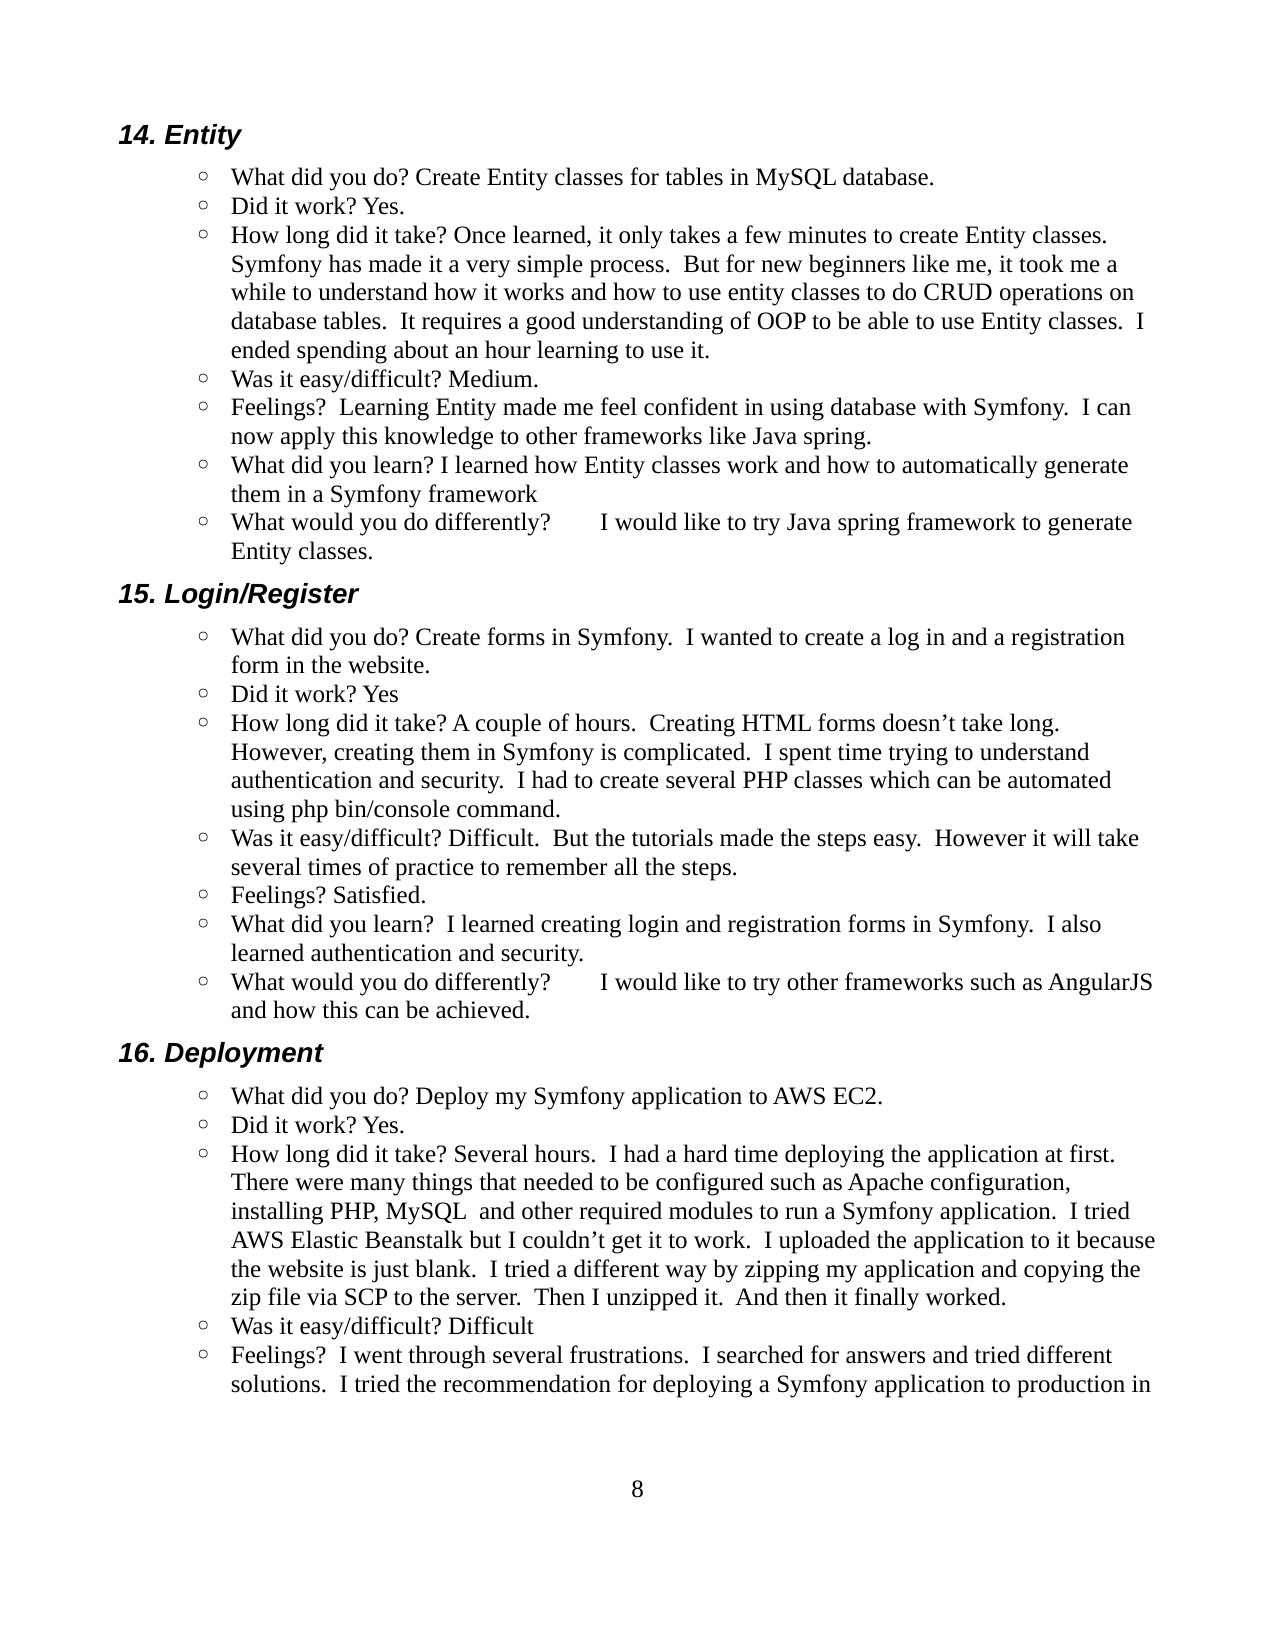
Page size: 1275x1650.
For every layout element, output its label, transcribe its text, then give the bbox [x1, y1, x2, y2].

subtitle 15. Login/Register [118, 577, 1157, 609]
list What did you learn? I learned how Entity classes work and how to automatically generate them in a Symfony framework [193, 450, 1157, 507]
list What did you learn? I learned creating login and registration forms in Symfony. I also learned authentication and security. [193, 909, 1157, 967]
list What would you do differently? I would like to try Java spring framework to generate Entity classes. [193, 507, 1157, 565]
subtitle 16. Deployment [118, 1037, 1157, 1069]
list Did it work? Yes [193, 679, 1157, 708]
list How long did it take? Once learned, it only takes a few minutes to create Entity classes. Symfony has made it a very simple process. But for new beginners like me, it took me a while to understand how it works and how to use entity classes to do CRUD operations on database tables. It requires a good understanding of OOP to be able to use Entity classes. I ended spending about an hour learning to use it. [193, 220, 1157, 364]
list Feelings? Learning Entity made me feel confident in using database with Symfony. I can now apply this knowledge to other frameworks like Java spring. [193, 392, 1157, 450]
list Was it easy/difficult? Medium. [193, 364, 1157, 392]
subtitle 14. Entity [118, 118, 1157, 150]
list Feelings? Satisfied. [193, 881, 1157, 909]
list What did you do? Create forms in Symfony. I wanted to create a log in and a registration form in the website. [193, 622, 1157, 679]
list How long did it take? A couple of hours. Creating HTML forms doesn’t take long. However, creating them in Symfony is complicated. I spent time trying to understand authentication and security. I had to create several PHP classes which can be automated using php bin/console command. [193, 708, 1157, 823]
list What did you do? Create Entity classes for tables in MySQL database. [193, 162, 1157, 191]
list What would you do differently? I would like to try other frameworks such as AngularJS and how this can be achieved. [193, 967, 1157, 1024]
list Did it work? Yes. [193, 1110, 1157, 1139]
list Was it easy/difficult? Difficult. But the tutorials made the steps easy. However it will take several times of practice to remember all the steps. [193, 823, 1157, 881]
list Was it easy/difficult? Difficult [193, 1311, 1157, 1340]
list Did it work? Yes. [193, 191, 1157, 220]
list How long did it take? Several hours. I had a hard time deploying the application at first. There were many things that needed to be configured such as Apache configuration, installing PHP, MySQL and other required modules to run a Symfony application. I tried AWS Elastic Beanstalk but I couldn’t get it to work. I uploaded the application to it because the website is just blank. I tried a different way by zipping my application and copying the zip file via SCP to the server. Then I unzipped it. And then it finally worked. [193, 1139, 1157, 1311]
list Feelings? I went through several frustrations. I searched for answers and tried different solutions. I tried the recommendation for deploying a Symfony application to production in [193, 1340, 1157, 1397]
list What did you do? Deploy my Symfony application to AWS EC2. [193, 1081, 1157, 1110]
